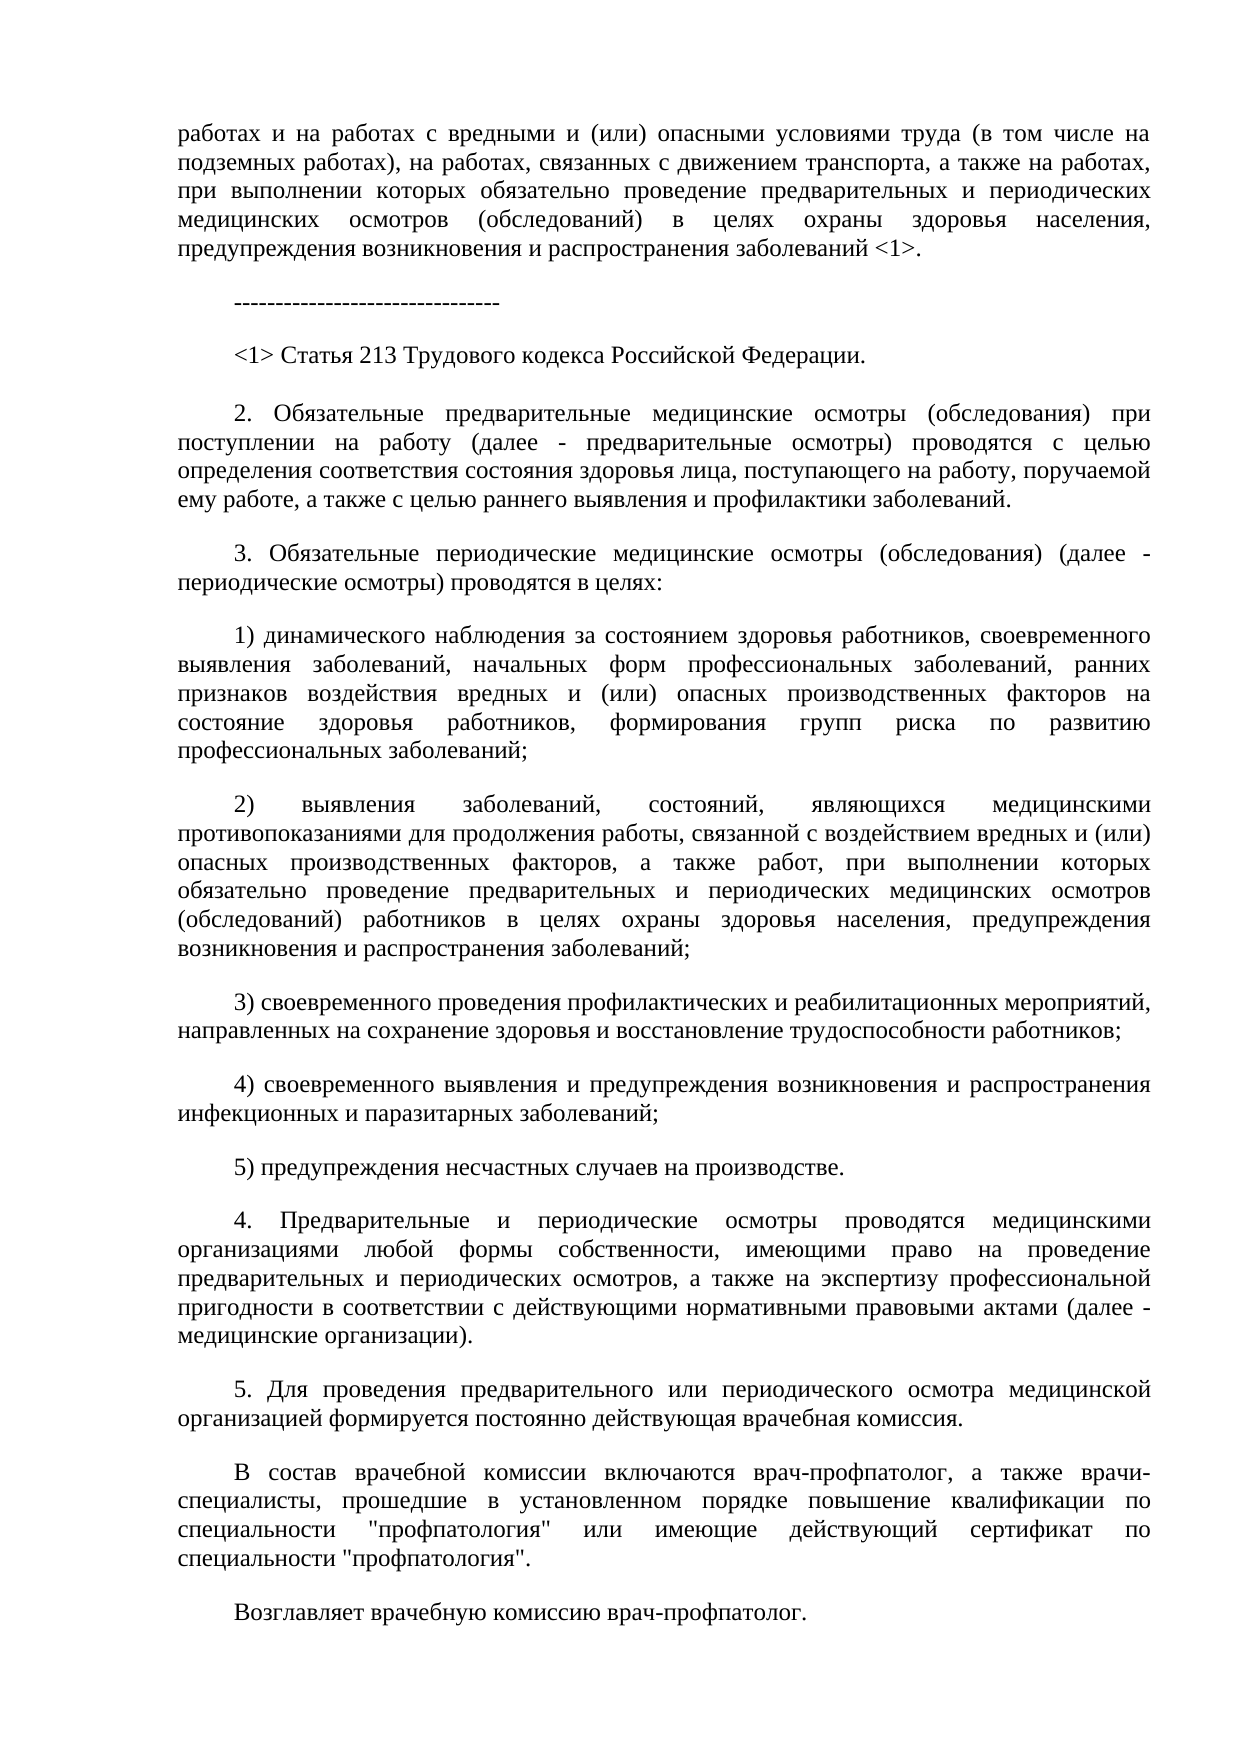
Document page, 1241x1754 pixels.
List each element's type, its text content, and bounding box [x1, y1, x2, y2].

text работах и на работах с вредными и (или) опасными условиями труда (в том числе на подземных работах), на работах, связанных с движением транспорта, а также на работах, при выполнении которых обязательно проведение предварительных и периодических медицинских осмотров (обследований) в целях охраны здоровья населения, предупреждения возникновения и распространения заболеваний <1>. [177, 118, 1152, 262]
text <1> Статья 213 Трудового кодекса Российской Федерации. [177, 341, 1152, 369]
text В состав врачебной комиссии включаются врач-профпатолог, а также врачи-специалисты, прошедшие в установленном порядке повышение квалификации по специальности "профпатология" или имеющие действующий сертификат по специальности "профпатология". [177, 1457, 1152, 1572]
text 3. Обязательные периодические медицинские осмотры (обследования) (далее - периодические осмотры) проводятся в целях: [177, 538, 1152, 596]
text Возглавляет врачебную комиссию врач-профпатолог. [177, 1597, 1152, 1626]
text 4. Предварительные и периодические осмотры проводятся медицинскими организациями любой формы собственности, имеющими право на проведение предварительных и периодических осмотров, а также на экспертизу профессиональной пригодности в соответствии с действующими нормативными правовыми актами (далее - медицинские организации). [177, 1206, 1152, 1349]
text 2. Обязательные предварительные медицинские осмотры (обследования) при поступлении на работу (далее - предварительные осмотры) проводятся с целью определения соответствия состояния здоровья лица, поступающего на работу, поручаемой ему работе, а также с целью раннего выявления и профилактики заболеваний. [177, 398, 1152, 513]
text 5) предупреждения несчастных случаев на производстве. [177, 1152, 1152, 1181]
text 5. Для проведения предварительного или периодического осмотра медицинской организацией формируется постоянно действующая врачебная комиссия. [177, 1374, 1152, 1432]
text 2) выявления заболеваний, состояний, являющихся медицинскими противопоказаниями для продолжения работы, связанной с воздействием вредных и (или) опасных производственных факторов, а также работ, при выполнении которых обязательно проведение предварительных и периодических медицинских осмотров (обследований) работников в целях охраны здоровья населения, предупреждения возникновения и распространения заболеваний; [177, 789, 1152, 962]
text -------------------------------- [177, 287, 1152, 316]
text 1) динамического наблюдения за состоянием здоровья работников, своевременного выявления заболеваний, начальных форм профессиональных заболеваний, ранних признаков воздействия вредных и (или) опасных производственных факторов на состояние здоровья работников, формирования групп риска по развитию профессиональных заболеваний; [177, 621, 1152, 764]
text 4) своевременного выявления и предупреждения возникновения и распространения инфекционных и паразитарных заболеваний; [177, 1069, 1152, 1127]
text 3) своевременного проведения профилактических и реабилитационных мероприятий, направленных на сохранение здоровья и восстановление трудоспособности работников; [177, 987, 1152, 1044]
